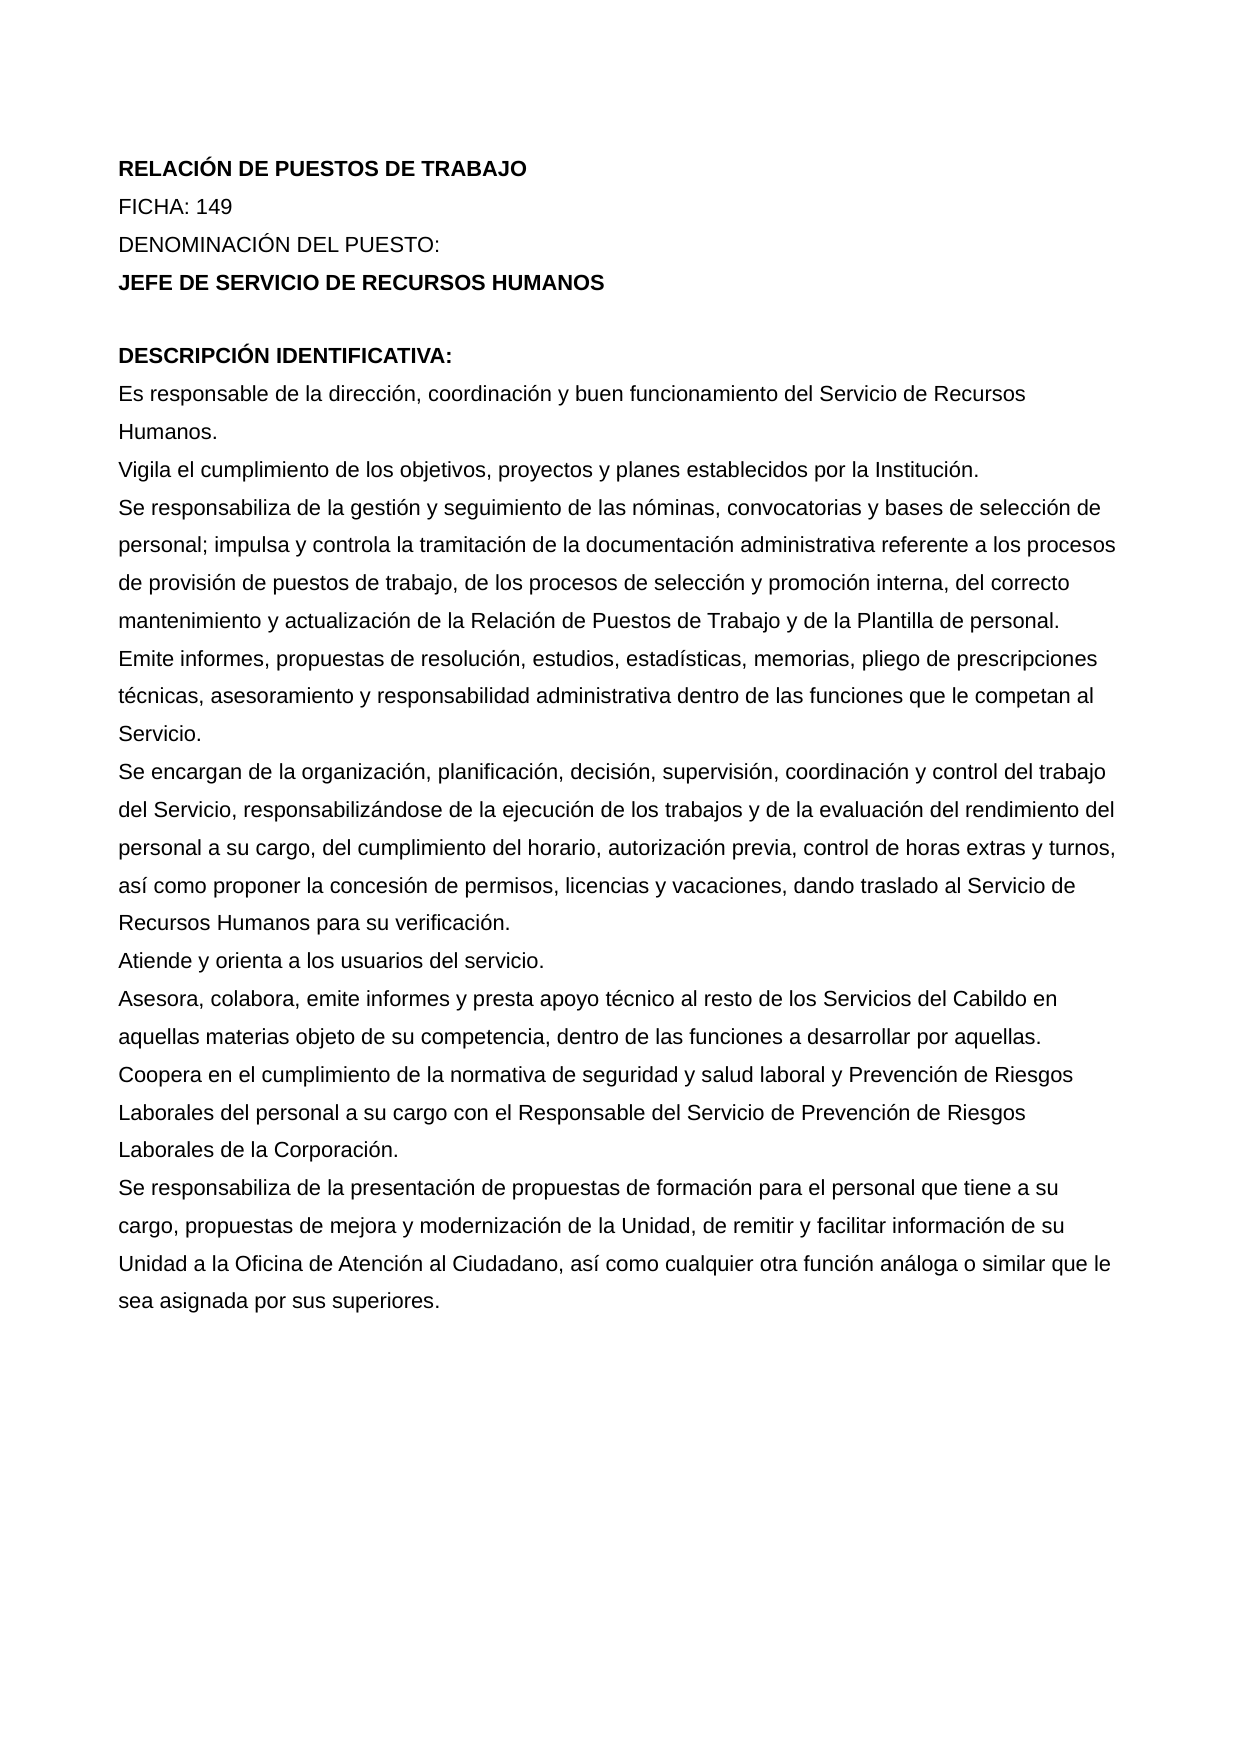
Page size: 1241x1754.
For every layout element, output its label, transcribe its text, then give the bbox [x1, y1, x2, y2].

text Es responsable de la dirección, coordinación y buen funcionamiento del Servicio de Recursos Humanos. [118, 381, 1122, 444]
text FICHA: 149 [118, 194, 1122, 219]
text JEFE DE SERVICIO DE RECURSOS HUMANOS [118, 269, 1122, 294]
text Emite informes, propuestas de resolución, estudios, estadísticas, memorias, pliego de prescripciones técnicas, asesoramiento y responsabilidad administrativa dentro de las funciones que le competan al Servicio. [118, 646, 1122, 746]
text Se responsabiliza de la gestión y seguimiento de las nóminas, convocatorias y bases de selección de personal; impulsa y controla la tramitación de la documentación administrativa referente a los procesos de provisión de puestos de trabajo, de los procesos de selección y promoción interna, del correcto mantenimiento y actualización de la Relación de Puestos de Trabajo y de la Plantilla de personal. [118, 494, 1122, 633]
text Se encargan de la organización, planificación, decisión, supervisión, coordinación y control del trabajo del Servicio, responsabilizándose de la ejecución de los trabajos y de la evaluación del rendimiento del personal a su cargo, del cumplimiento del horario, autorización previa, control de horas extras y turnos, así como proponer la concesión de permisos, licencias y vacaciones, dando traslado al Servicio de Recursos Humanos para su verificación. [118, 759, 1122, 936]
text Asesora, colabora, emite informes y presta apoyo técnico al resto de los Servicios del Cabildo en aquellas materias objeto de su competencia, dentro de las funciones a desarrollar por aquellas. [118, 986, 1122, 1049]
text Vigila el cumplimiento de los objetivos, proyectos y planes establecidos por la Institución. [118, 457, 1122, 482]
text Coopera en el cumplimiento de la normativa de seguridad y salud laboral y Prevención de Riesgos Laborales del personal a su cargo con el Responsable del Servicio de Prevención de Riesgos Laborales de la Corporación. [118, 1062, 1122, 1162]
text Atiende y orienta a los usuarios del servicio. [118, 948, 1122, 973]
text RELACIÓN DE PUESTOS DE TRABAJO [118, 156, 1122, 181]
text DESCRIPCIÓN IDENTIFICATIVA: [118, 343, 1122, 368]
text DENOMINACIÓN DEL PUESTO: [118, 232, 1122, 257]
text Se responsabiliza de la presentación de propuestas de formación para el personal que tiene a su cargo, propuestas de mejora y modernización de la Unidad, de remitir y facilitar información de su Unidad a la Oficina de Atención al Ciudadano, así como cualquier otra función análoga o similar que le sea asignada por sus superiores. [118, 1175, 1122, 1314]
